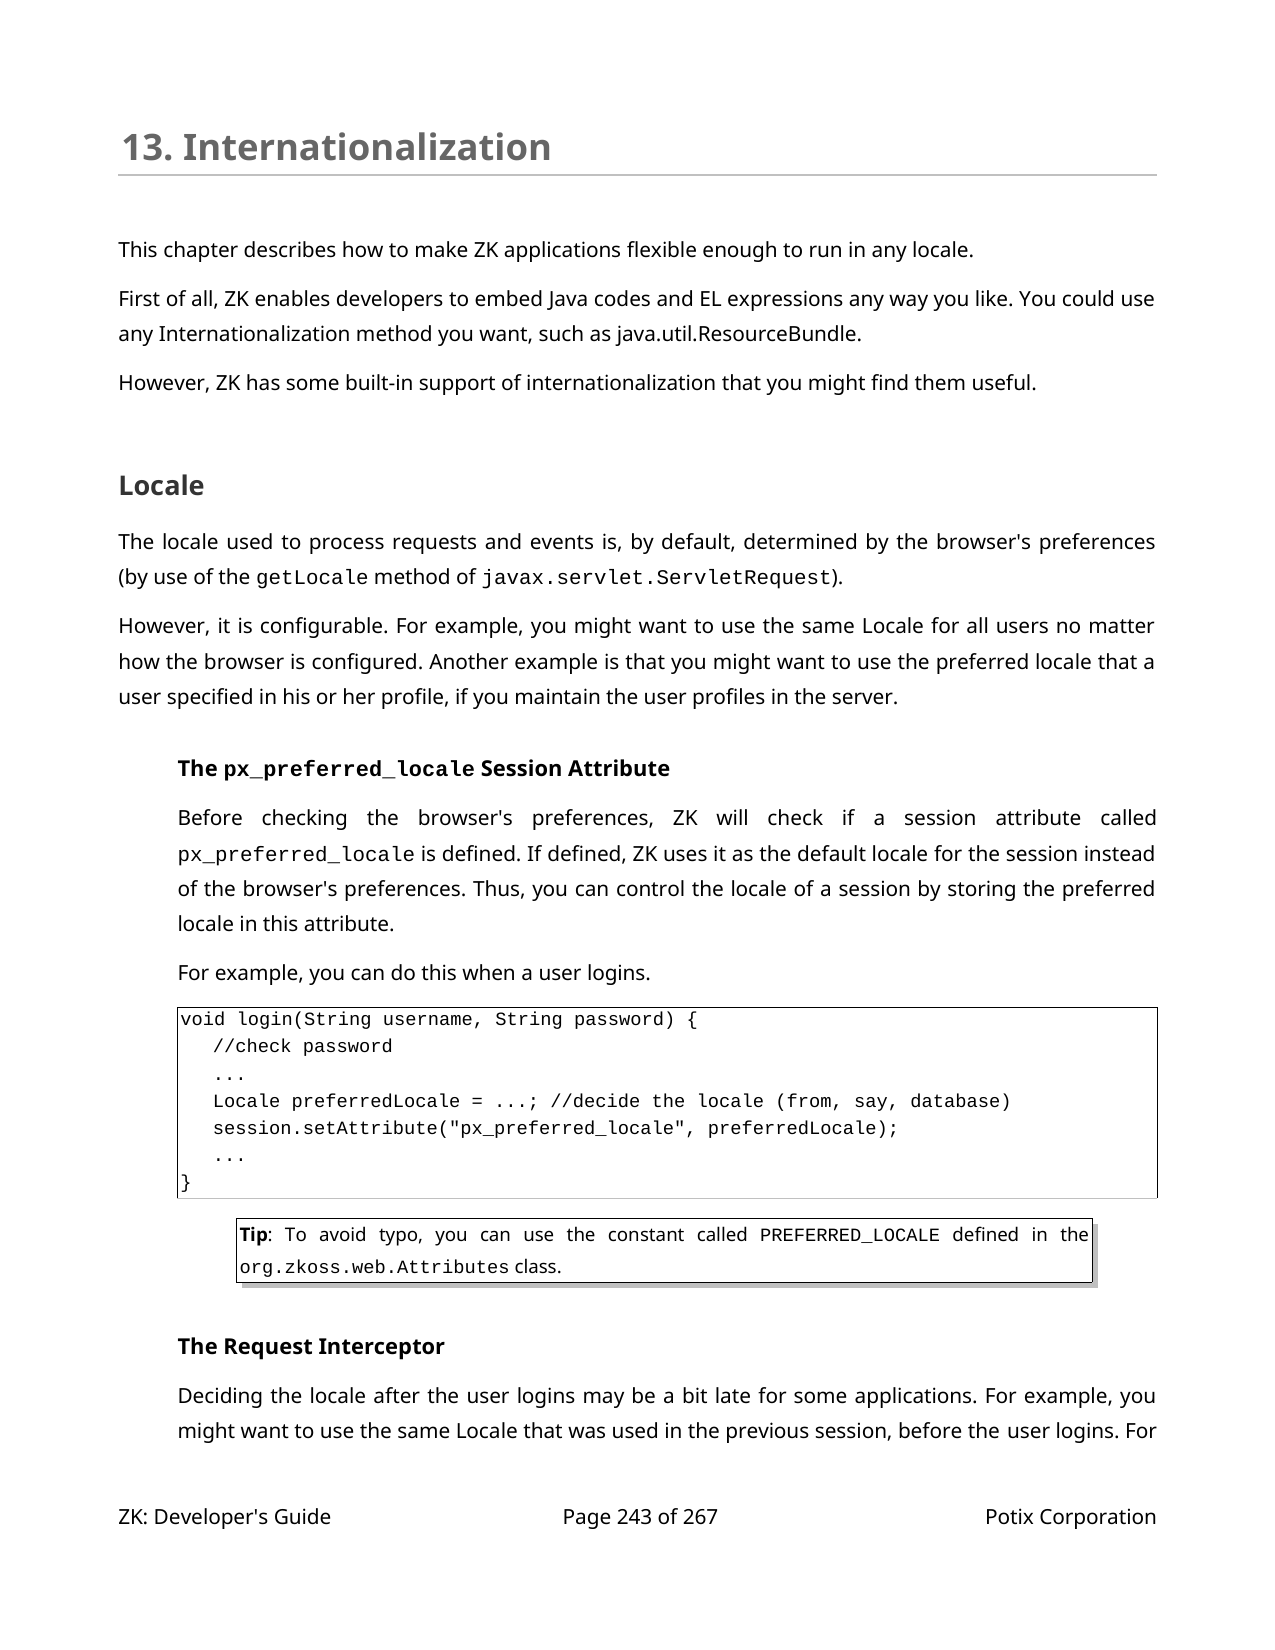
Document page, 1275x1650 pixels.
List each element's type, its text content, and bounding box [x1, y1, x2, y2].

text ... [178, 1143, 1157, 1167]
subtitle The px_preferred_locale Session Attribute [177, 753, 1157, 783]
text Locale preferredLocale = ...; //decide the locale (from, say, database) [178, 1089, 1157, 1113]
text However, it is configurable. For example, you might want to use the same Locale for all users no matter how the browser is configured. Another example is that you might want to use the preferred locale that a user specified in his or her profile, if you maintain the user profiles in the server. [118, 612, 1157, 710]
text This chapter describes how to make ZK applications flexible enough to run in any locale. [118, 235, 1157, 263]
text However, ZK has some built-in support of internationalization that you might find them useful. [118, 368, 1157, 396]
text } [178, 1170, 1157, 1198]
subtitle The Request Interceptor [177, 1331, 1157, 1361]
text session.setAttribute("px_preferred_locale", preferredLocale); [178, 1116, 1157, 1140]
text //check password [178, 1034, 1157, 1059]
text The locale used to process requests and events is, by default, determined by the browser's preferences (by use of the getLocale method of javax.servlet.ServletRequest). [118, 527, 1157, 591]
text First of all, ZK enables developers to embed Java codes and EL expressions any way you like. You could use any Internationalization method you want, such as java.util.ResourceBundle. [118, 284, 1157, 347]
text Tip: To avoid typo, you can use the constant called PREFERRED_LOCALE defined in the org.zkoss.web.Attributes class. [237, 1219, 1092, 1282]
subtitle 13. Internationalization [118, 118, 1157, 174]
text ... [178, 1062, 1157, 1086]
text For example, you can do this when a user logins. [177, 958, 1157, 987]
text void login(String username, String password) { [178, 1008, 1157, 1031]
text Deciding the locale after the user logins may be a bit late for some applications. For example, you might want to use the same Locale that was used in the previous session, before the user logins. For [177, 1381, 1157, 1444]
text Before checking the browser's preferences, ZK will check if a session attribute called px_preferred_locale is defined. If defined, ZK uses it as the default locale for the session instead of the browser's preferences. Thus, you can control the locale of a session by storing the preferred locale in this attribute. [177, 803, 1157, 938]
subtitle Locale [118, 467, 1157, 504]
